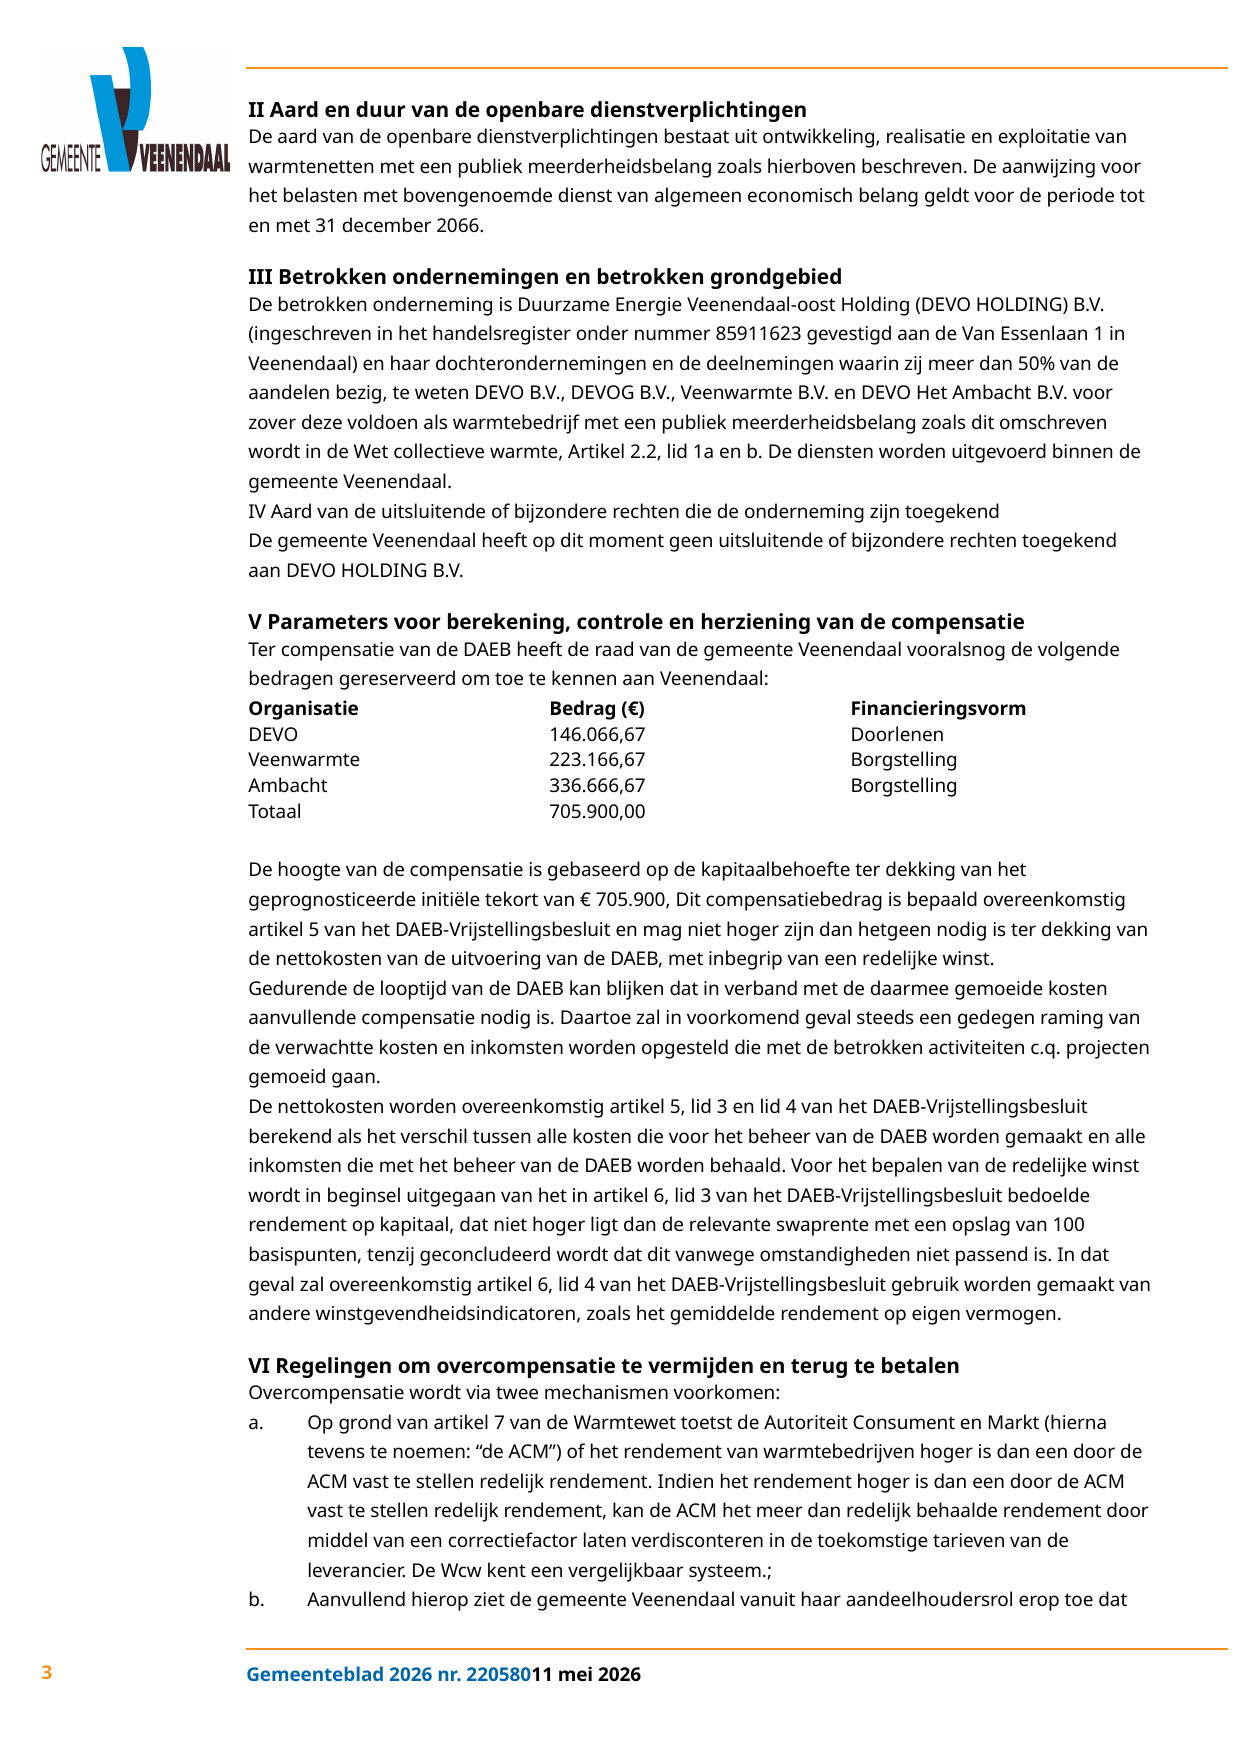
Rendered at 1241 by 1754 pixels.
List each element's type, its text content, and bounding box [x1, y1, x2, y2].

table_cell Ambacht [248, 773, 549, 798]
list Aanvullend hierop ziet de gemeente Veenendaal vanuit haar aandeelhoudersrol erop toe dat [248, 1586, 1152, 1612]
table_cell Doorlenen [850, 721, 1152, 747]
text De hoogte van de compensatie is gebaseerd op de kapitaalbehoefte ter dekking van het geprognosticeerde initiële tekort van € 705.900, Dit compensatiebedrag is bepaald overeenkomstig artikel 5 van het DAEB-Vrijstellingsbesluit en mag niet hoger zijn dan hetgeen nodig is ter dekking van de nettokosten van de uitvoering van de DAEB, met inbegrip van een redelijke winst. [248, 857, 1152, 971]
table_header Bedrag (€) [549, 695, 850, 721]
table_header Financieringsvorm [850, 695, 1152, 721]
table_cell 705.900,00 [549, 798, 850, 824]
table_cell Veenwarmte [248, 747, 549, 772]
text De betrokken onderneming is Duurzame Energie Veenendaal-oost Holding (DEVO HOLDING) B.V. (ingeschreven in het handelsregister onder nummer 85911623 gevestigd aan de Van Essenlaan 1 in Veenendaal) en haar dochterondernemingen en de deelnemingen waarin zij meer dan 50% van de aandelen bezig, te weten DEVO B.V., DEVOG B.V., Veenwarmte B.V. en DEVO Het Ambacht B.V. voor zover deze voldoen als warmtebedrijf met een publiek meerderheidsbelang zoals dit omschreven wordt in de Wet collectieve warmte, Artikel 2.2, lid 1a en b. De diensten worden uitgevoerd binnen de gemeente Veenendaal. [248, 291, 1152, 494]
text De gemeente Veenendaal heeft op dit moment geen uitsluitende of bijzondere rechten toegekend aan DEVO HOLDING B.V. [248, 527, 1152, 583]
text Ter compensatie van de DAEB heeft de raad van de gemeente Veenendaal vooralsnog de volgende bedragen gereserveerd om toe te kennen aan Veenendaal: [248, 636, 1152, 691]
table_cell 336.666,67 [549, 773, 850, 798]
text De nettokosten worden overeenkomstig artikel 5, lid 3 en lid 4 van het DAEB-Vrijstellingsbesluit berekend als het verschil tussen alle kosten die voor het beheer van de DAEB worden gemaakt en alle inkomsten die met het beheer van de DAEB worden behaald. Voor het bepalen van de redelijke winst wordt in beginsel uitgegaan van het in artikel 6, lid 3 van het DAEB-Vrijstellingsbesluit bedoelde rendement op kapitaal, dat niet hoger ligt dan de relevante swaprente met een opslag van 100 basispunten, tenzij geconcludeerd wordt dat dit vanwege omstandigheden niet passend is. In dat geval zal overeenkomstig artikel 6, lid 4 van het DAEB-Vrijstellingsbesluit gebruik worden gemaakt van andere winstgevendheidsindicatoren, zoals het gemiddelde rendement op eigen vermogen. [248, 1093, 1152, 1326]
text IV Aard van de uitsluitende of bijzondere rechten die de onderneming zijn toegekend [248, 498, 1152, 524]
picture [123, 47, 231, 172]
table_header Organisatie [248, 695, 549, 721]
picture [41, 47, 130, 172]
table_cell 146.066,67 [549, 721, 850, 747]
table_cell DEVO [248, 721, 549, 747]
text De aard van de openbare dienstverplichtingen bestaat uit ontwikkeling, realisatie en exploitatie van warmtenetten met een publiek meerderheidsbelang zoals hierboven beschreven. De aanwijzing voor het belasten met bovengenoemde dienst van algemeen economisch belang geldt voor de periode tot en met 31 december 2066. [248, 123, 1152, 238]
table_cell Borgstelling [850, 747, 1152, 772]
text VI Regelingen om overcompensatie te vermijden en terug te betalen [248, 1351, 1152, 1379]
text V Parameters voor berekening, controle en herziening van de compensatie [248, 607, 1152, 636]
table_cell Totaal [248, 798, 549, 824]
text III Betrokken ondernemingen en betrokken grondgebied [248, 262, 1152, 291]
text Overcompensatie wordt via twee mechanismen voorkomen: [248, 1379, 1152, 1405]
text Gedurende de looptijd van de DAEB kan blijken dat in verband met de daarmee gemoeide kosten aanvullende compensatie nodig is. Daartoe zal in voorkomend geval steeds een gedegen raming van de verwachtte kosten en inkomsten worden opgesteld die met de betrokken activiteiten c.q. projecten gemoeid gaan. [248, 975, 1152, 1089]
list Op grond van artikel 7 van de Warmtewet toetst de Autoriteit Consument en Markt (hierna tevens te noemen: “de ACM”) of het rendement van warmtebedrijven hoger is dan een door de ACM vast te stellen redelijk rendement. Indien het rendement hoger is dan een door de ACM vast te stellen redelijk rendement, kan de ACM het meer dan redelijk behaalde rendement door middel van een correctiefactor laten verdisconteren in de toekomstige tarieven van de leverancier. De Wcw kent een vergelijkbaar systeem.; [248, 1409, 1152, 1582]
table_cell [850, 798, 1152, 824]
text II Aard en duur van de openbare dienstverplichtingen [248, 95, 1152, 123]
table_cell 223.166,67 [549, 747, 850, 772]
table_cell Borgstelling [850, 773, 1152, 798]
